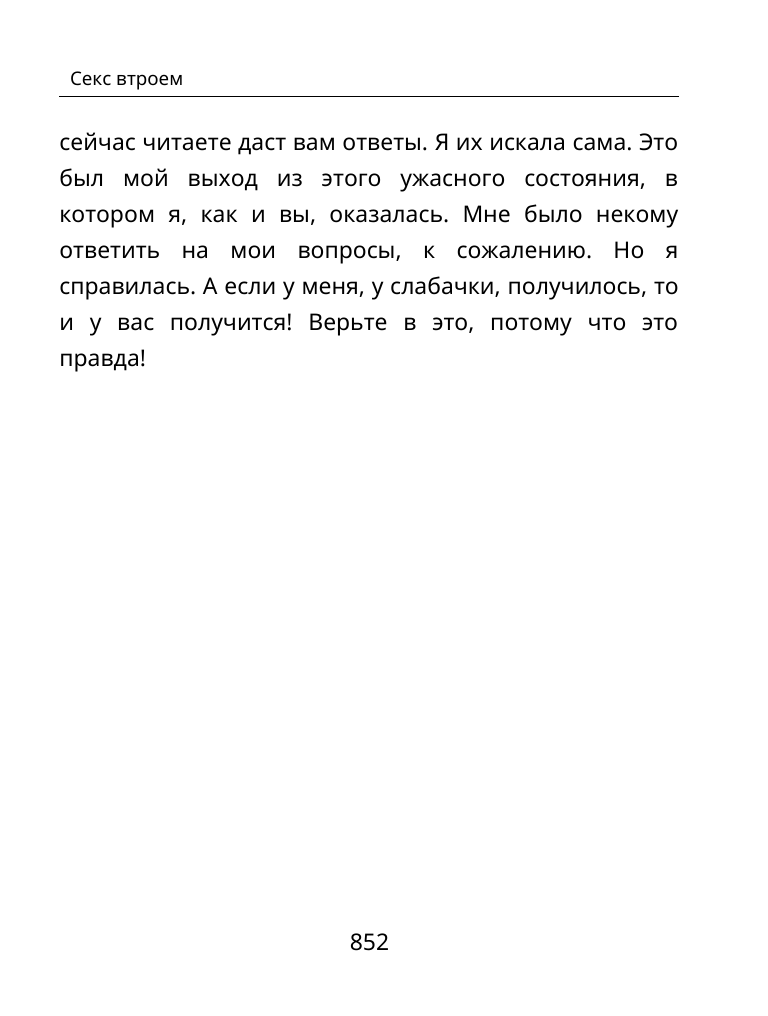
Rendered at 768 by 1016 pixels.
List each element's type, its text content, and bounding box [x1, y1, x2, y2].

text сейчас читаете даст вам ответы. Я их искала сама. Это был мой выход из этого ужасного состояния, в котором я, как и вы, оказалась. Мне было некому ответить на мои вопросы, к сожалению. Но я справилась. А если у меня, у слабачки, получилось, то и у вас получится! Верьте в это, потому что это правда! [59, 126, 679, 373]
